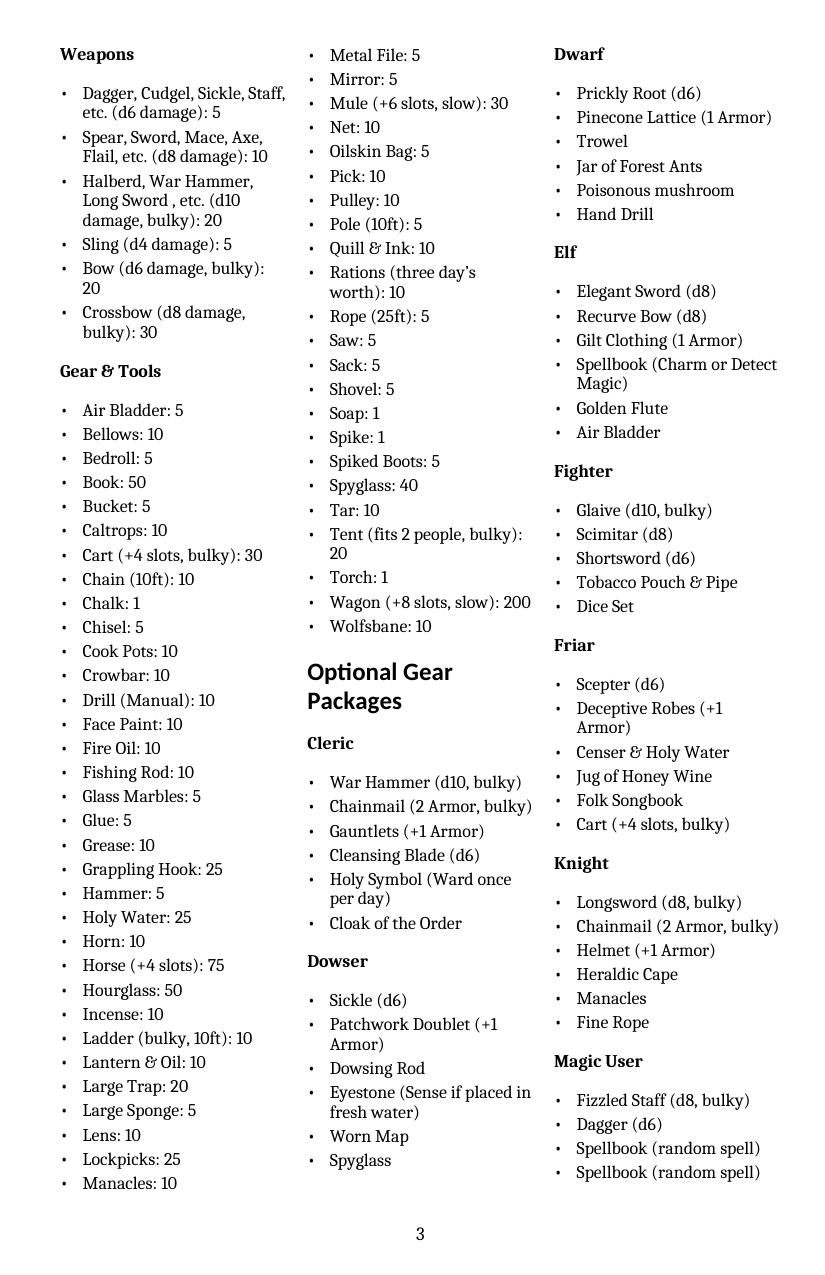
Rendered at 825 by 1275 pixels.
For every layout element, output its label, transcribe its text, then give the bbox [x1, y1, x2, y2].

list Jug of Honey Wine [554, 766, 780, 786]
list Oilskin Bag: 5 [307, 142, 533, 162]
list Scimitar (d8) [554, 524, 780, 544]
subtitle Optional Gear Packages [307, 657, 533, 715]
list Helmet (+1 Armor) [554, 940, 780, 961]
list Pulley: 10 [307, 190, 533, 210]
list Wagon (+8 slots, slow): 200 [307, 592, 533, 612]
list Chisel: 5 [60, 617, 286, 638]
list Dagger (d6) [554, 1114, 780, 1135]
list Longsword (d8, bulky) [554, 892, 780, 912]
list Manacles [554, 988, 780, 1009]
text Fighter [554, 461, 780, 481]
list Shovel: 5 [307, 379, 533, 399]
list Spellbook (random spell) [554, 1138, 780, 1159]
list Prickly Root (d6) [554, 83, 780, 104]
list Worn Map [307, 1126, 533, 1147]
list Metal File: 5 [307, 45, 533, 65]
list Fishing Rod: 10 [60, 762, 286, 783]
list Hand Drill [554, 204, 780, 224]
list Golden Flute [554, 398, 780, 418]
list Glaive (d10, bulky) [554, 500, 780, 520]
list Pole (10ft): 5 [307, 214, 533, 234]
list Cleansing Blade (d6) [307, 845, 533, 865]
list Cook Pots: 10 [60, 641, 286, 662]
list Air Bladder: 5 [60, 400, 286, 420]
list Censer & Holy Water [554, 742, 780, 762]
text Elf [554, 243, 780, 263]
list Incense: 10 [60, 1004, 286, 1024]
list Hourglass: 50 [60, 980, 286, 1000]
list Chainmail (2 Armor, bulky) [554, 916, 780, 936]
list Holy Water: 25 [60, 907, 286, 928]
list Dice Set [554, 596, 780, 617]
list Tar: 10 [307, 500, 533, 520]
list Spear, Sword, Mace, Axe, Flail, etc. (d8 damage): 10 [60, 127, 286, 167]
list Glass Marbles: 5 [60, 786, 286, 807]
text Gear & Tools [60, 361, 286, 381]
list Large Trap: 20 [60, 1076, 286, 1097]
list Face Paint: 10 [60, 714, 286, 734]
list Drill (Manual): 10 [60, 690, 286, 710]
list Chalk: 1 [60, 593, 286, 613]
list Scepter (d6) [554, 674, 780, 694]
list Mule (+6 slots, slow): 30 [307, 93, 533, 114]
list Chain (10ft): 10 [60, 569, 286, 589]
list Fizzled Staff (d8, bulky) [554, 1090, 780, 1111]
list Pinecone Lattice (1 Armor) [554, 107, 780, 128]
list Bow (d6 damage, bulky): 20 [60, 259, 286, 299]
list Folk Songbook [554, 790, 780, 811]
list Jar of Forest Ants [554, 156, 780, 176]
list Spellbook (Charm or Detect Magic) [554, 354, 780, 394]
list Hammer: 5 [60, 883, 286, 903]
list Cart (+4 slots, bulky) [554, 814, 780, 835]
list Tent (fits 2 people, bulky): 20 [307, 524, 533, 564]
list Crowbar: 10 [60, 666, 286, 686]
list Book: 50 [60, 472, 286, 493]
list Elegant Sword (d8) [554, 282, 780, 302]
list Glue: 5 [60, 811, 286, 831]
list Eyestone (Sense if placed in fresh water) [307, 1083, 533, 1123]
list Patchwork Doublet (+1 Armor) [307, 1014, 533, 1055]
list Quill & Ink: 10 [307, 238, 533, 259]
list Net: 10 [307, 117, 533, 138]
list Bucket: 5 [60, 496, 286, 517]
list Dagger, Cudgel, Sickle, Staff, etc. (d6 damage): 5 [60, 83, 286, 123]
list Deceptive Robes (+1 Armor) [554, 698, 780, 738]
list Rations (three day’s worth): 10 [307, 262, 533, 303]
text Cleric [307, 734, 533, 754]
text Magic User [554, 1052, 780, 1071]
list Bellows: 10 [60, 424, 286, 444]
list Poisonous mushroom [554, 180, 780, 200]
list Grease: 10 [60, 835, 286, 855]
list Gauntlets (+1 Armor) [307, 821, 533, 841]
text Knight [554, 853, 780, 873]
text Dwarf [554, 45, 780, 64]
list Tobacco Pouch & Pipe [554, 572, 780, 593]
list Recurve Bow (d8) [554, 306, 780, 326]
list Lantern & Oil: 10 [60, 1052, 286, 1073]
list Pick: 10 [307, 166, 533, 186]
list Cart (+4 slots, bulky): 30 [60, 545, 286, 565]
list Soap: 1 [307, 403, 533, 423]
list Heraldic Cape [554, 964, 780, 985]
list Lockpicks: 25 [60, 1149, 286, 1169]
list Sickle (d6) [307, 990, 533, 1011]
text Friar [554, 636, 780, 655]
list Halberd, War Hammer, Long Sword , etc. (d10 damage, bulky): 20 [60, 171, 286, 231]
list Fire Oil: 10 [60, 738, 286, 758]
list Mirror: 5 [307, 69, 533, 89]
list Gilt Clothing (1 Armor) [554, 330, 780, 350]
list Chainmail (2 Armor, bulky) [307, 797, 533, 817]
list Spike: 1 [307, 427, 533, 448]
list Saw: 5 [307, 331, 533, 351]
list Torch: 1 [307, 568, 533, 588]
list Sack: 5 [307, 355, 533, 375]
list Spiked Boots: 5 [307, 451, 533, 472]
list Crossbow (d8 damage, bulky): 30 [60, 303, 286, 343]
list Fine Rope [554, 1013, 780, 1033]
list Lens: 10 [60, 1125, 286, 1145]
list Trowel [554, 132, 780, 152]
list Caltrops: 10 [60, 521, 286, 541]
list Spellbook (random spell) [554, 1163, 780, 1183]
text Weapons [60, 45, 286, 64]
list Grappling Hook: 25 [60, 859, 286, 879]
list Rope (25ft): 5 [307, 306, 533, 327]
list Sling (d4 damage): 5 [60, 234, 286, 255]
list Wolfsbane: 10 [307, 616, 533, 636]
list Cloak of the Order [307, 913, 533, 933]
list Spyglass: 40 [307, 476, 533, 496]
list Air Bladder [554, 422, 780, 443]
list Large Sponge: 5 [60, 1101, 286, 1121]
list Manacles: 10 [60, 1173, 286, 1193]
list Spyglass [307, 1151, 533, 1171]
list Holy Symbol (Ward once per day) [307, 869, 533, 909]
list Dowsing Rod [307, 1058, 533, 1079]
list Horse (+4 slots): 75 [60, 956, 286, 976]
list Shortsword (d6) [554, 548, 780, 568]
list War Hammer (d10, bulky) [307, 772, 533, 793]
list Horn: 10 [60, 931, 286, 952]
list Ladder (bulky, 10ft): 10 [60, 1028, 286, 1048]
list Bedroll: 5 [60, 448, 286, 468]
text Dowser [307, 952, 533, 972]
